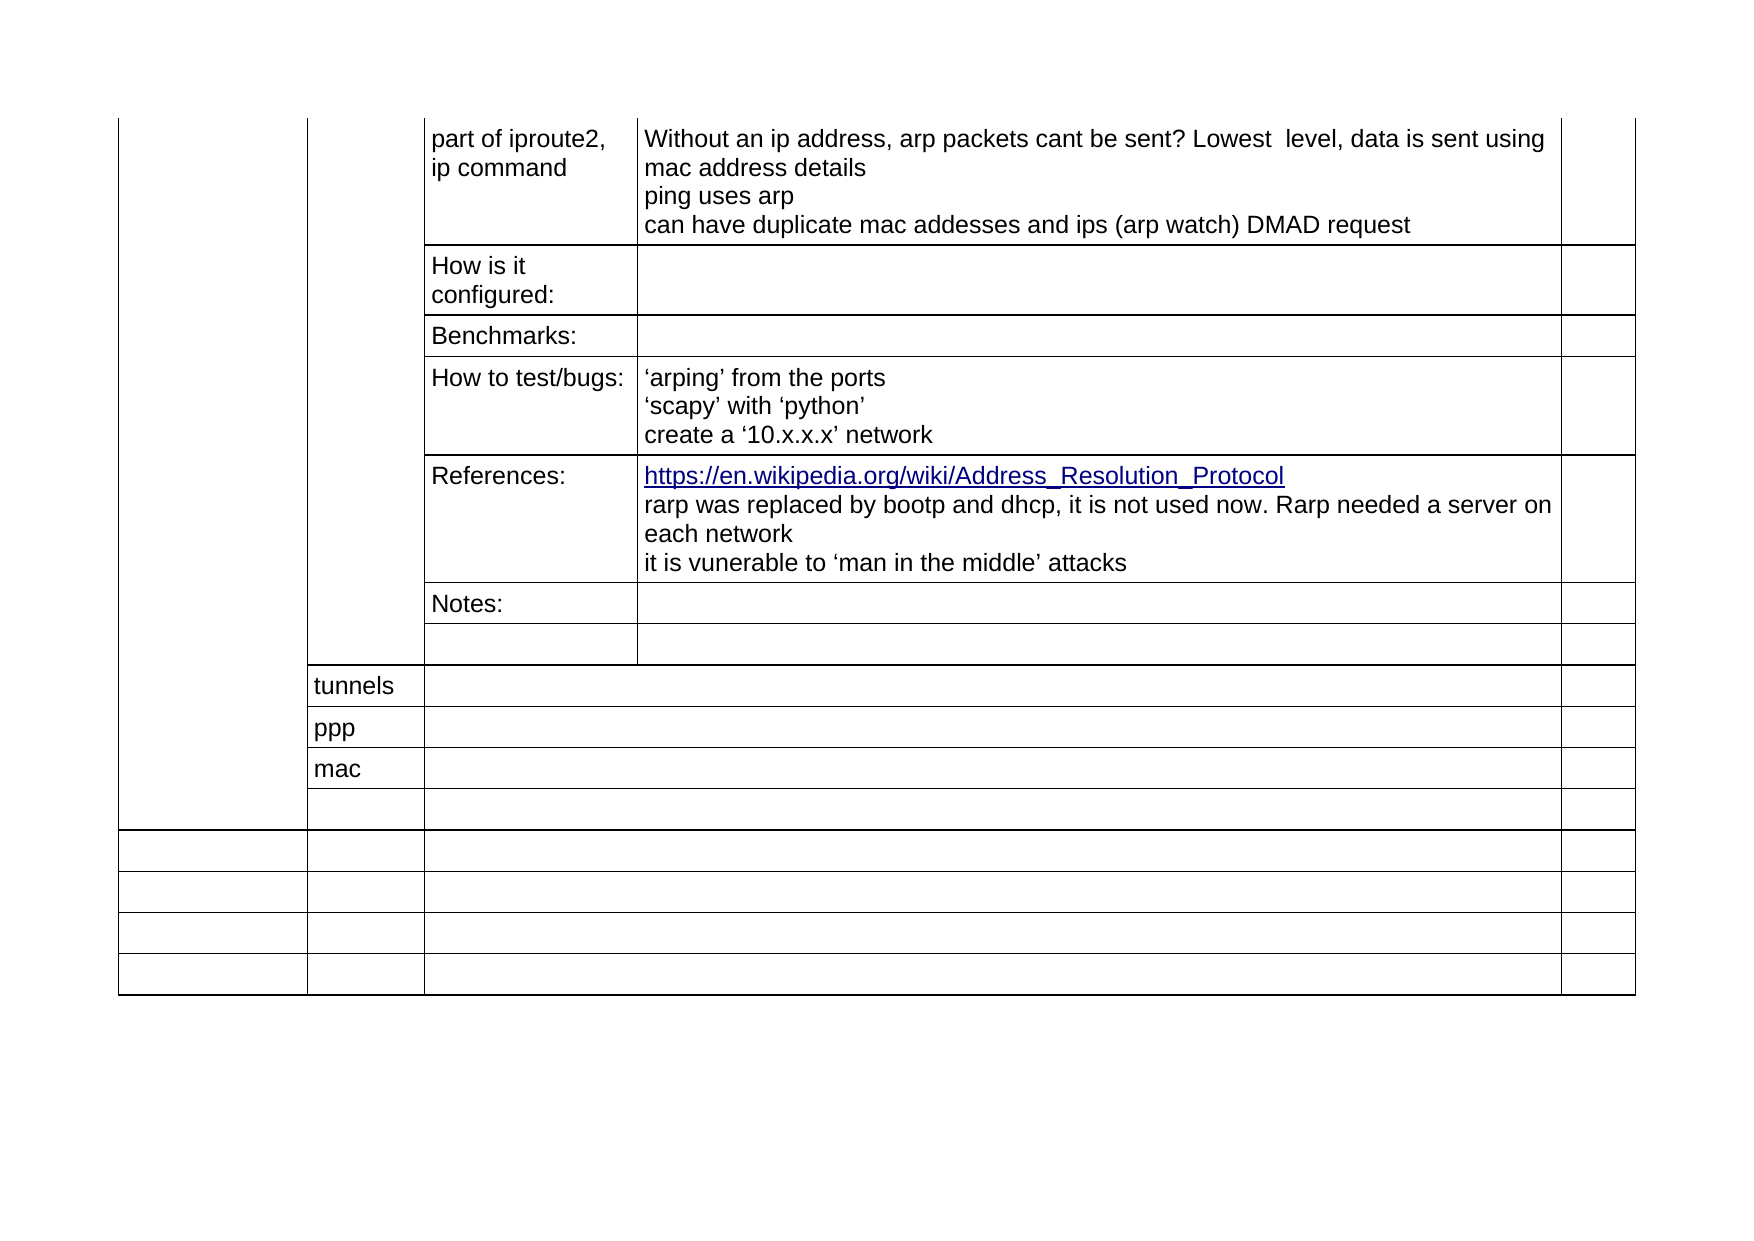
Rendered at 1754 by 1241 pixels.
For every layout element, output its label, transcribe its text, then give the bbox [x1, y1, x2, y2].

table_cell Benchmarks: [425, 316, 637, 356]
table_cell tunnels [308, 666, 424, 706]
table_cell [638, 624, 1561, 664]
table_cell [119, 913, 307, 953]
table_cell References: [425, 456, 637, 582]
table_cell [1562, 872, 1635, 912]
table_cell https://en.wikipedia.org/wiki/Address_Resolution_Protocol rarp was replaced by bootp and dhcp, it is not used now. Rarp needed a server on each network it is vunerable to ‘man in the middle’ attacks [638, 456, 1561, 582]
table_cell [1562, 316, 1635, 356]
table_cell [308, 872, 424, 912]
table_cell [1562, 456, 1635, 582]
table_cell [1562, 583, 1635, 623]
table_cell ‘arping’ from the ports ‘scapy’ with ‘python’ create a ‘10.x.x.x’ network [638, 357, 1561, 454]
table_cell [425, 624, 637, 664]
table_cell [638, 583, 1561, 623]
table_cell [425, 666, 1561, 706]
table_cell [308, 789, 424, 829]
table_cell [1562, 357, 1635, 454]
table_cell [425, 748, 1561, 788]
table_cell [1562, 624, 1635, 664]
table_cell [1562, 748, 1635, 788]
table_cell [1562, 789, 1635, 829]
table_cell [425, 831, 1561, 871]
table_cell [1562, 246, 1635, 314]
table_cell [119, 831, 307, 871]
table_cell [119, 118, 307, 829]
table_cell [308, 118, 424, 664]
table_cell [1562, 831, 1635, 871]
table_cell [119, 872, 307, 912]
table_cell How is it configured: [425, 246, 637, 314]
table_cell How to test/bugs: [425, 357, 637, 454]
table_cell part of iproute2, ip command [425, 118, 637, 244]
table_cell [425, 872, 1561, 912]
table_cell [308, 954, 424, 994]
table_cell [1562, 118, 1635, 244]
table_cell [308, 831, 424, 871]
table_cell [425, 789, 1561, 829]
table_cell mac [308, 748, 424, 788]
table_cell [1562, 913, 1635, 953]
table_cell [1562, 707, 1635, 747]
table_cell Without an ip address, arp packets cant be sent? Lowest level, data is sent using mac address details ping uses arp can have duplicate mac addesses and ips (arp watch) DMAD request [638, 118, 1561, 244]
table_cell [638, 246, 1561, 314]
table_cell [119, 954, 307, 994]
table_cell [308, 913, 424, 953]
table_cell ppp [308, 707, 424, 747]
table_cell [425, 954, 1561, 994]
table_cell [425, 707, 1561, 747]
table_cell [1562, 954, 1635, 994]
table_cell [425, 913, 1561, 953]
table_cell [1562, 666, 1635, 706]
table_cell Notes: [425, 583, 637, 623]
table_cell [638, 316, 1561, 356]
